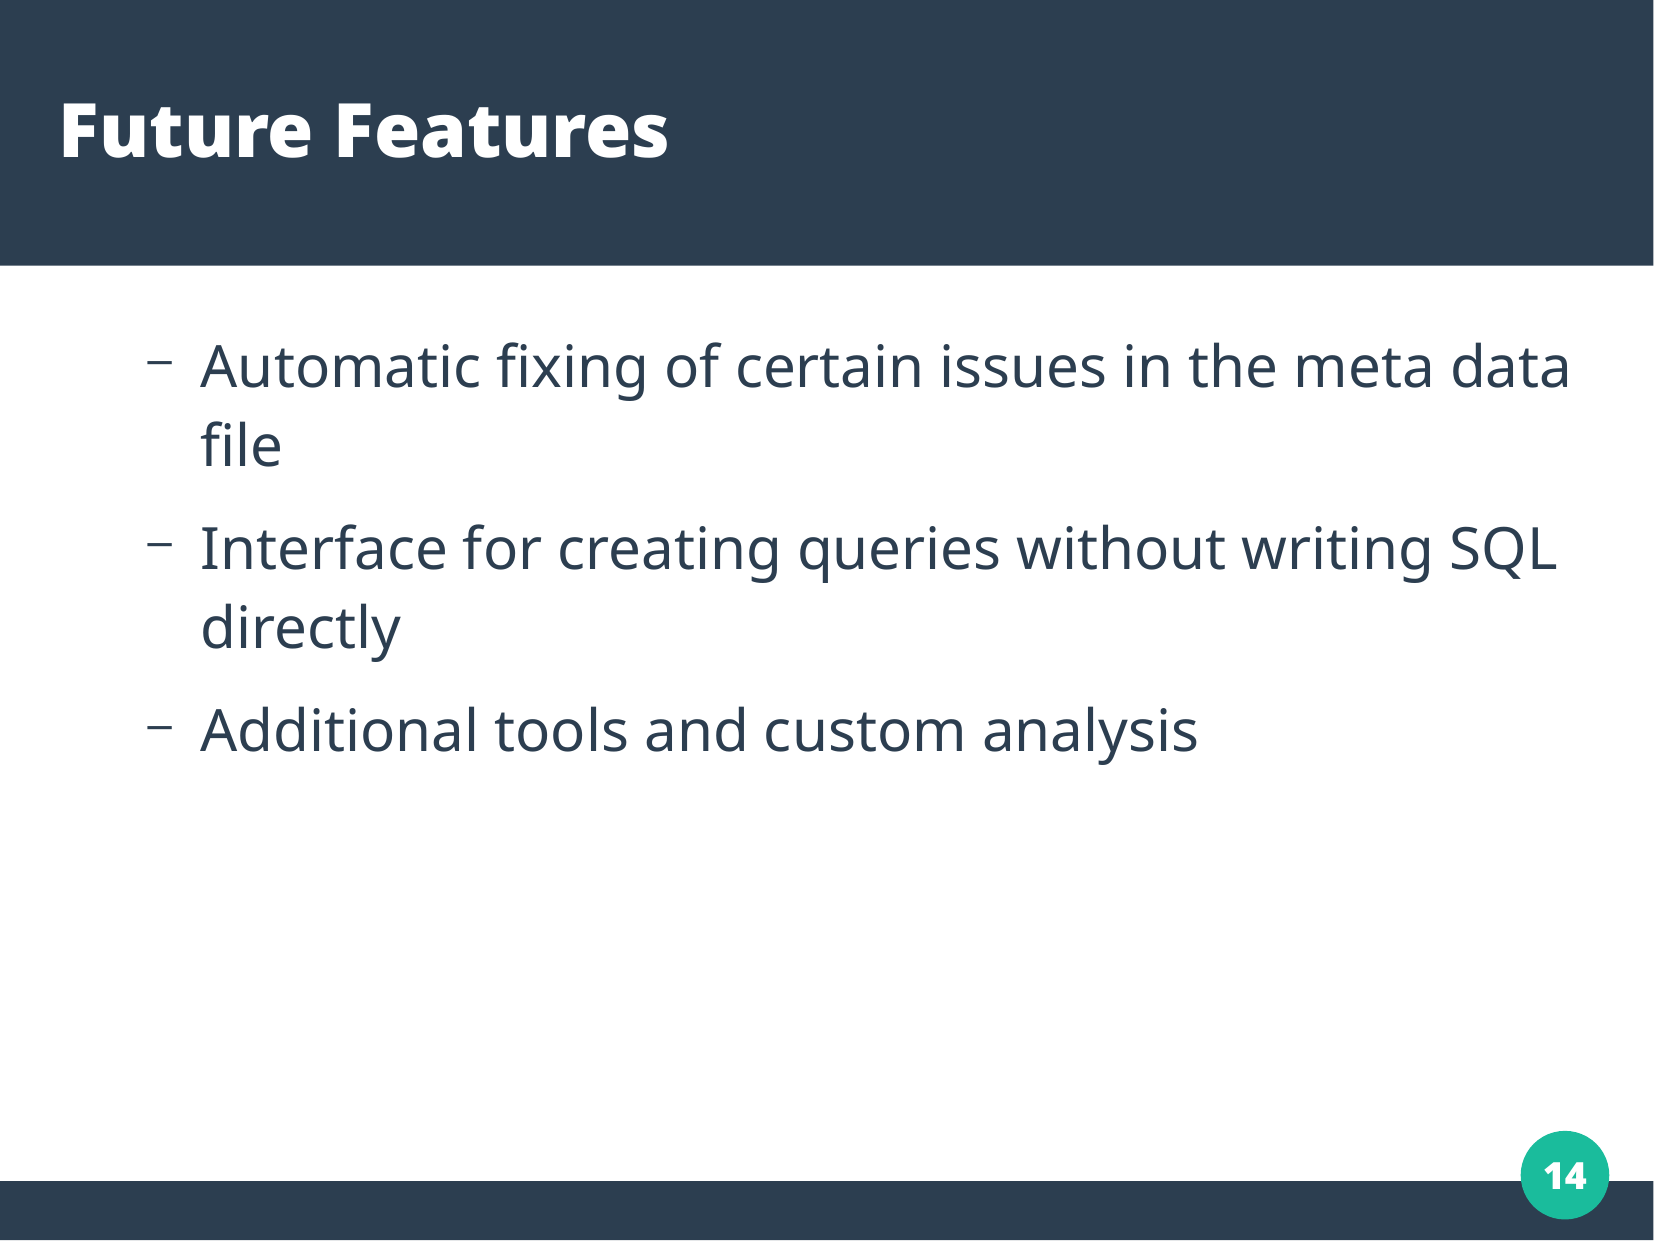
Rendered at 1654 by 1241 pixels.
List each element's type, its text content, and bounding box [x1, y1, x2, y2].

title Future Features [59, 49, 1595, 207]
list Automatic fixing of certain issues in the meta data file Interface for creating queries without writing SQL directly Additional tools and custom analysis [59, 324, 1595, 1152]
